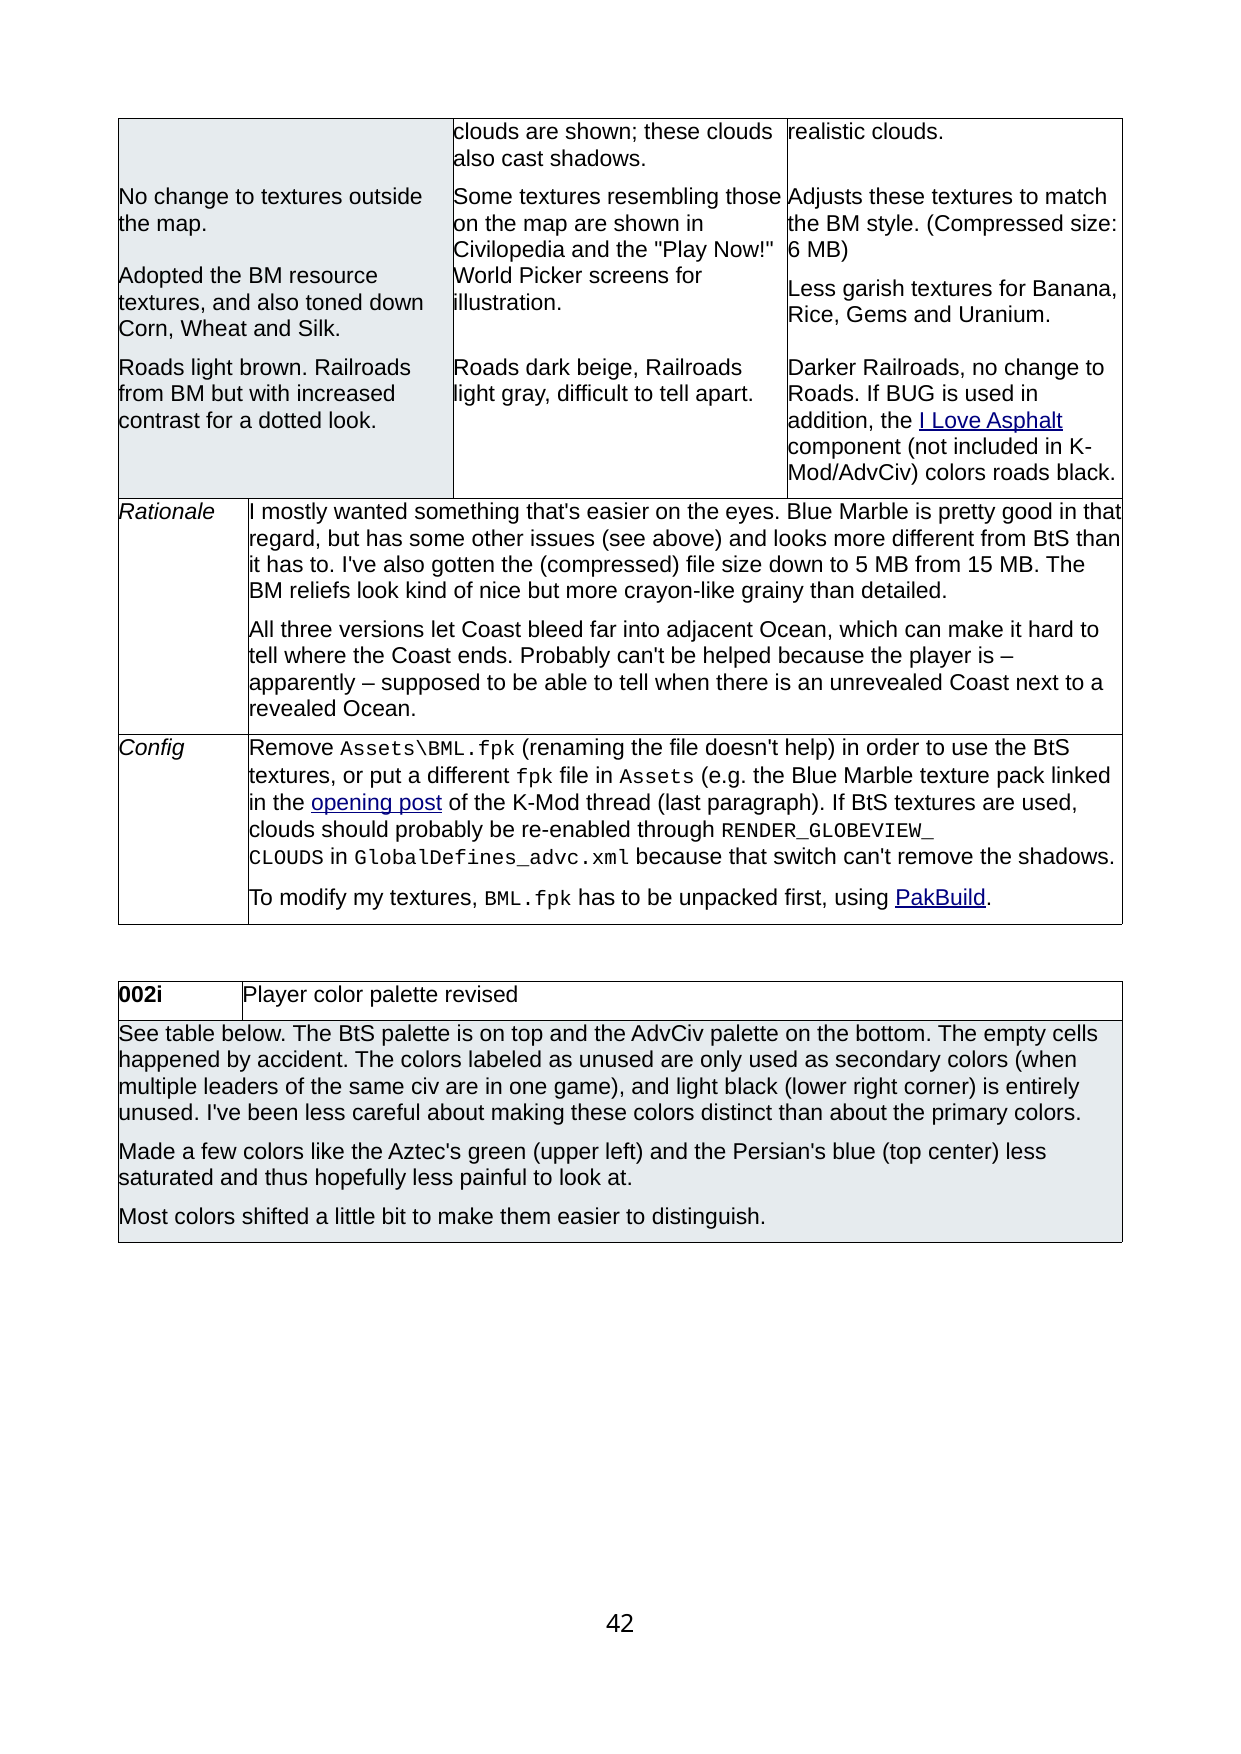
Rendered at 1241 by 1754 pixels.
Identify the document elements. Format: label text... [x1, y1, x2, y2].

table_cell See table below. The BtS palette is on top and the AdvCiv palette on the bottom. The empty cells happened by accident. The colors labeled as unused are only used as secondary colors (when multiple leaders of the same civ are in one game), and light black (lower right corner) is entirely unused. I've been less careful about making these colors distinct than about the primary colors. Made a few colors like the Aztec's green (upper left) and the Persian's blue (top center) less saturated and thus hopefully less painful to look at. Most colors shifted a little bit to make them easier to distinguish. [119, 1021, 1122, 1242]
table_cell clouds are shown; these clouds also cast shadows. Some textures resembling those on the map are shown in Civilopedia and the "Play Now!" World Picker screens for illustration. Roads dark beige, Railroads light gray, difficult to tell apart. [454, 119, 787, 498]
table_cell Remove Assets\BML.fpk (renaming the file doesn't help) in order to use the BtS textures, or put a different fpk file in Assets (e.g. the Blue Marble texture pack linked in the opening post of the K-Mod thread (last paragraph). If BtS textures are used, clouds should probably be re-enabled through RENDER_GLOBEVIEW_ CLOUDS in GlobalDefines_advc.xml because that switch can't remove the shadows. To modify my textures, BML.fpk has to be unpacked first, using PakBuild. [249, 735, 1122, 923]
table_cell Rationale [119, 499, 248, 734]
table_cell Config [119, 735, 248, 923]
table_header 002i [119, 982, 242, 1020]
table_header Player color palette revised [243, 982, 1122, 1020]
table_cell No change to textures outside the map. Adopted the BM resource textures, and also toned down Corn, Wheat and Silk. Roads light brown. Railroads from BM but with increased contrast for a dotted look. [119, 119, 453, 498]
table_cell I mostly wanted something that's easier on the eyes. Blue Marble is pretty good in that regard, but has some other issues (see above) and looks more different from BtS than it has to. I've also gotten the (compressed) file size down to 5 MB from 15 MB. The BM reliefs look kind of nice but more crayon-like grainy than detailed. All three versions let Coast bleed far into adjacent Ocean, which can make it hard to tell where the Coast ends. Probably can't be helped because the player is – apparently – supposed to be able to tell when there is an unrevealed Coast next to a revealed Ocean. [249, 499, 1122, 734]
table_cell realistic clouds. Adjusts these textures to match the BM style. (Compressed size: 6 MB) Less garish textures for Banana, Rice, Gems and Uranium. Darker Railroads, no change to Roads. If BUG is used in addition, the I Love Asphalt component (not included in K-Mod/AdvCiv) colors roads black. [788, 119, 1122, 498]
